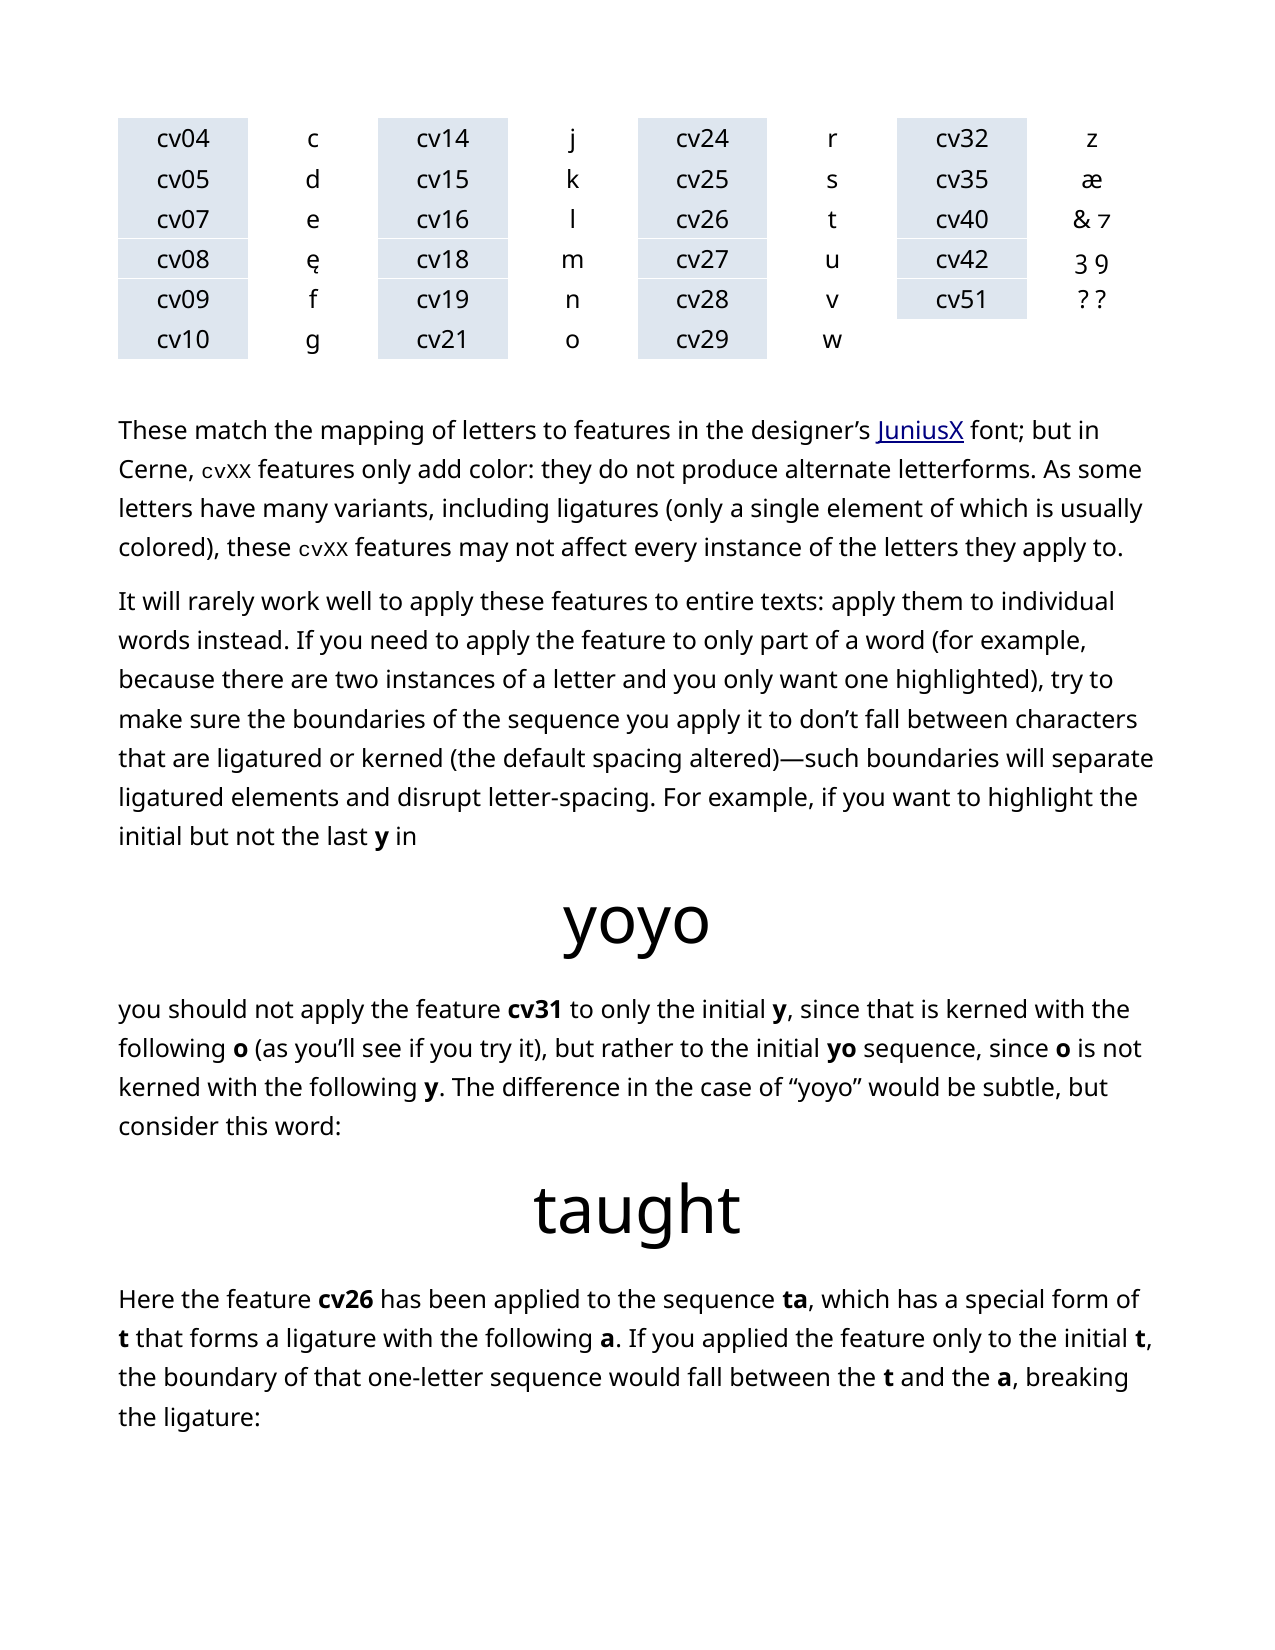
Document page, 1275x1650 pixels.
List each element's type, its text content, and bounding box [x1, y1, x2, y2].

table_cell cv27 [638, 239, 767, 278]
table_cell r [767, 118, 897, 158]
table_cell n [508, 279, 637, 319]
table_cell cv18 [378, 239, 508, 278]
table_cell k [508, 158, 637, 198]
table_cell cv32 [897, 118, 1027, 158]
table_cell s [767, 158, 897, 198]
table_cell cv40 [897, 198, 1027, 238]
text yoyo [118, 872, 1157, 963]
table_cell m [508, 239, 637, 278]
text These match the mapping of letters to features in the designer’s JuniusX font; but in Cerne, cvXX features only add color: they do not produce alternate letterforms. As some letters have many variants, including ligatures (only a single element of which is usually colored), these cvXX features may not affect every instance of the letters they apply to. [118, 412, 1157, 564]
table_cell cv28 [638, 279, 767, 319]
table_cell cv08 [118, 239, 248, 278]
table_cell cv04 [118, 118, 248, 158]
table_cell [897, 319, 1027, 359]
table_cell ꝫ ꝯ [1027, 239, 1157, 278]
table_cell æ [1027, 158, 1157, 198]
table_cell [1027, 319, 1157, 359]
table_cell w [767, 319, 897, 359]
table_cell l [508, 198, 637, 238]
table_cell cv16 [378, 198, 508, 238]
table_cell cv10 [118, 319, 248, 359]
text taught [118, 1163, 1157, 1253]
table_cell o [508, 319, 637, 359]
table_cell ę [248, 239, 378, 278]
table_cell cv35 [897, 158, 1027, 198]
table_cell cv51 [897, 279, 1027, 319]
table_cell cv19 [378, 279, 508, 319]
table_cell cv24 [638, 118, 767, 158]
table_cell f [248, 279, 378, 319]
table_cell cv21 [378, 319, 508, 359]
table_cell e [248, 198, 378, 238]
table_cell cv14 [378, 118, 508, 158]
table_cell cv05 [118, 158, 248, 198]
table_cell cv42 [897, 239, 1027, 278]
table_cell cv26 [638, 198, 767, 238]
table_cell cv09 [118, 279, 248, 319]
table_cell ? ? [1027, 279, 1157, 319]
table_cell t [767, 198, 897, 238]
table_cell u [767, 239, 897, 278]
table_cell v [767, 279, 897, 319]
table_cell cv25 [638, 158, 767, 198]
text Here the feature cv26 has been applied to the sequence ta, which has a special form of t that forms a ligature with the following a. If you applied the feature only to the initial t, the boundary of that one-letter sequence would fall between the t and the a, breaking the ligature: [118, 1282, 1157, 1433]
text It will rarely work well to apply these features to entire texts: apply them to individual words instead. If you need to apply the feature to only part of a word (for example, because there are two instances of a letter and you only want one highlighted), try to make sure the boundaries of the sequence you apply it to don’t fall between characters that are ligatured or kerned (the default spacing altered)—such boundaries will separate ligatured elements and disrupt letter-spacing. For example, if you want to highlight the initial but not the last y in [118, 584, 1157, 853]
table_cell cv15 [378, 158, 508, 198]
table_cell g [248, 319, 378, 359]
table_cell c [248, 118, 378, 158]
table_cell z [1027, 118, 1157, 158]
table_cell j [508, 118, 637, 158]
table_cell d [248, 158, 378, 198]
table_cell cv29 [638, 319, 767, 359]
table_cell & ⁊ [1027, 198, 1157, 238]
text you should not apply the feature cv31 to only the initial y, since that is kerned with the following o (as you’ll see if you try it), but rather to the initial yo sequence, since o is not kerned with the following y. The difference in the case of “yoyo” would be subtle, but consider this word: [118, 991, 1157, 1143]
table_cell cv07 [118, 198, 248, 238]
